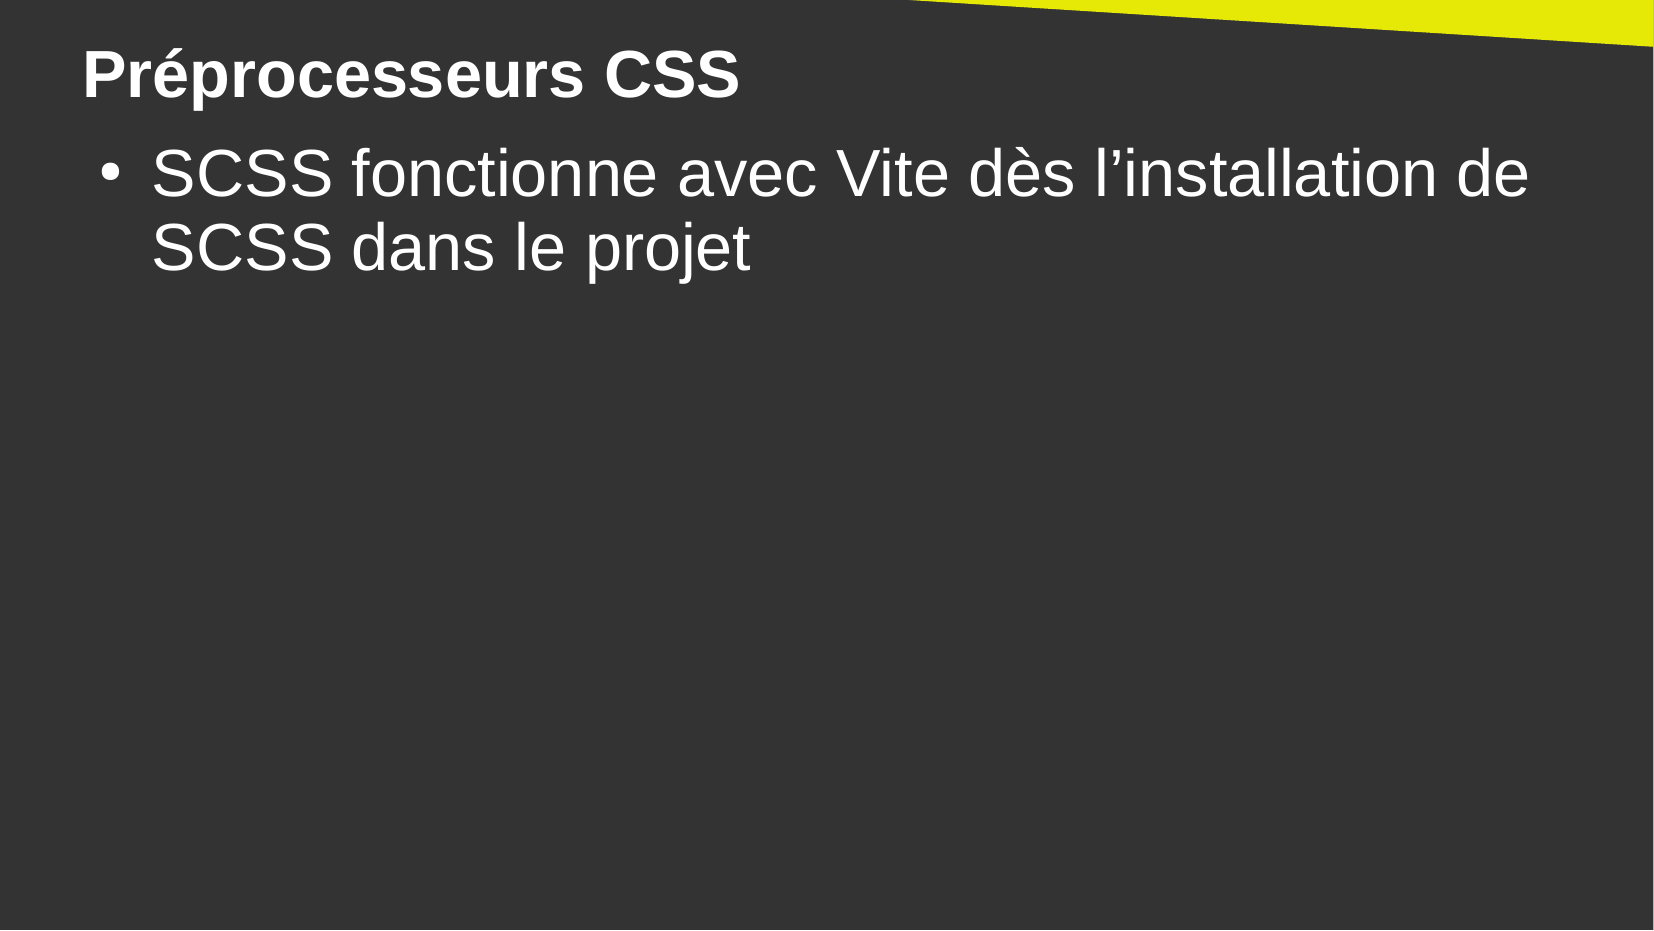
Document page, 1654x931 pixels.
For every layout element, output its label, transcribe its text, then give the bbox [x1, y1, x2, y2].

title Préprocesseurs CSS [82, 37, 1571, 114]
list SCSS fonctionne avec Vite dès l’installation de SCSS dans le projet [80, 135, 1620, 886]
text_box [908, 0, 1654, 47]
